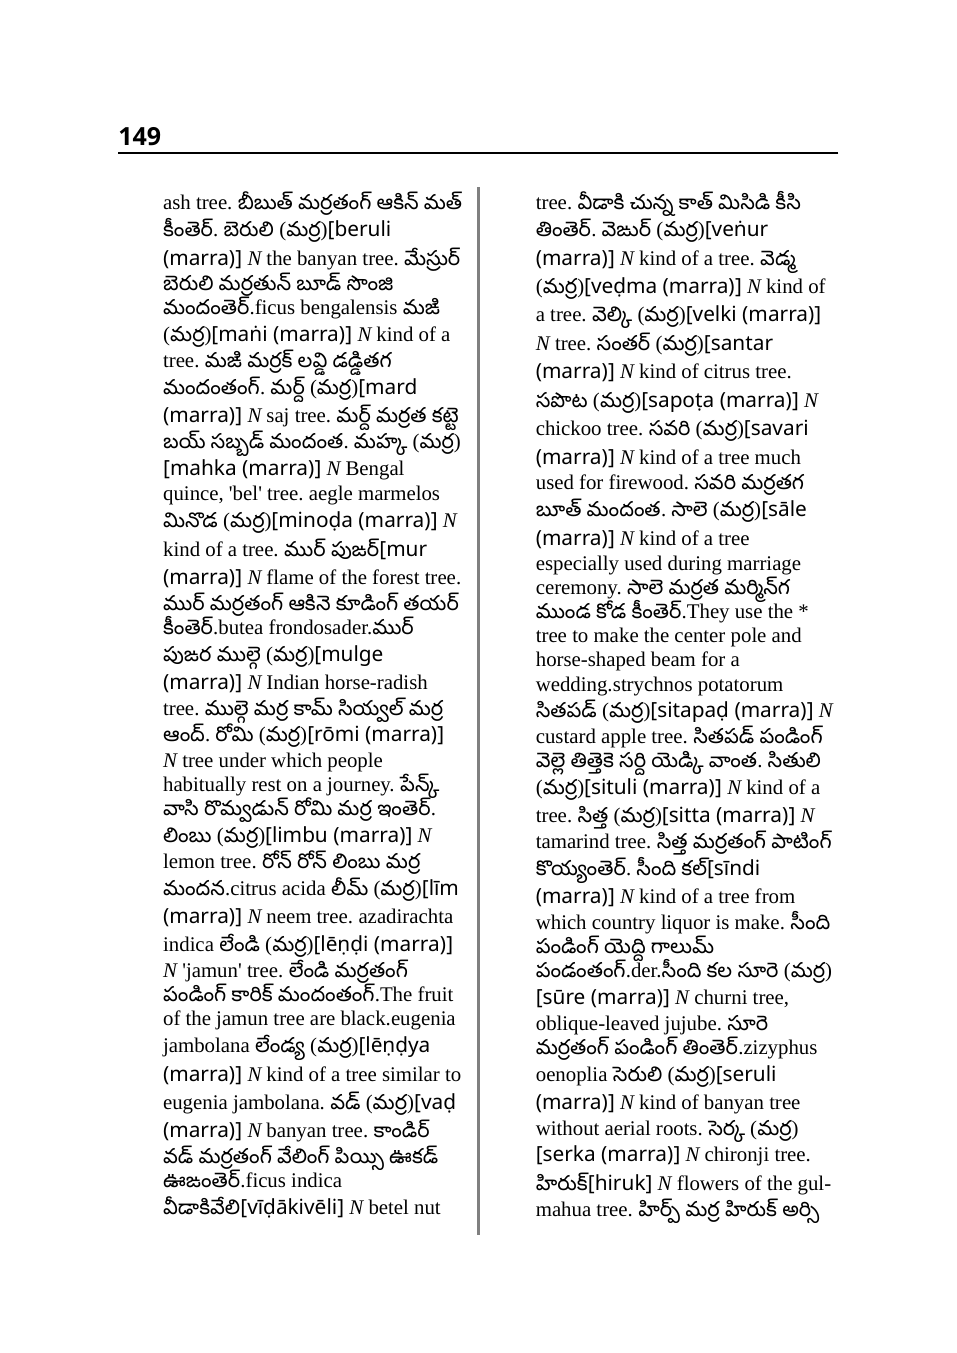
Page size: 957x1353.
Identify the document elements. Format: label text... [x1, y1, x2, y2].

text ash tree. బీబుత్ మర్రతంగ్ ఆకిన్ మత్ కీంతెర్. బెరులి (మర్ర)[beruli (marra)] N the banyan tree. మేస్రుర్ బెరులి మర్రతున్ బూడ్ సొంజి మందంతెర్.ficus bengalensis మఙి (మర్ర)[maṅi (marra)] N kind of a tree. మఙి మర్రక్ లవ్డి డడ్డితగ మందంతంగ్. మర్ద్ (మర్ర)[mard (marra)] N saj tree. మర్ద్ మర్రత కట్టె బయ్ సబ్బడ్ మందంత. మహ్క (మర్ర)[mahka (marra)] N Bengal quince, 'bel' tree. aegle marmelos మినొడ (మర్ర)[minoḍa (marra)] N kind of a tree. ముర్ పుఙర్[mur (marra)] N flame of the forest tree. ముర్ మర్రతంగ్ ఆకినె కూడింగ్ తయర్ కీంతెర్.butea frondosader.ముర్ పుఙర ముల్గె (మర్ర)[mulge (marra)] N Indian horse-radish tree. ముల్గె మర్ర కామ్ సియ్వల్ మర్ర ఆంద్. రోమి (మర్ర)[rōmi (marra)] N tree under which people habitually rest on a journey. పేన్క్ వాసి రొమ్వడున్ రోమి మర్ర ఇంతెర్. లింబు (మర్ర)[limbu (marra)] N lemon tree. రోన్ రోన్ లింబు మర్ర మందన.citrus acida లీమ్ (మర్ర)[līm (marra)] N neem tree. azadirachta indica లేండి (మర్ర)[lēṇḍi (marra)] N 'jamun' tree. లేండి మర్రతంగ్ పండింగ్ కారిక్ మందంతంగ్.The fruit of the jamun tree are black.eugenia jambolana లేండ్య (మర్ర)[lēṇḍya (marra)] N kind of a tree similar to eugenia jambolana. వడ్ (మర్ర)[vaḍ (marra)] N banyan tree. కాండిర్ వడ్ మర్రతంగ్ వేలింగ్ పియ్సి ఊకడ్ ఊఙంతెర్.ficus indica వీడాకివేలి[vīḍākivēli] N betel nut [119, 188, 465, 1225]
text tree. వీడాకి చున్న కాత్ మిసిడి కీసి తింతెర్. వెఙుర్ (మర్ర)[veṅur (marra)] N kind of a tree. వెడ్మ (మర్ర)[veḍma (marra)] N kind of a tree. వెల్కి (మర్ర)[velki (marra)] N tree. సంతర్ (మర్ర)[santar (marra)] N kind of citrus tree. సపొట (మర్ర)[sapoṭa (marra)] N chickoo tree. సవరి (మర్ర)[savari (marra)] N kind of a tree much used for firewood. సవరి మర్రతగ బూత్ మందంత. సాలె (మర్ర)[sāle (marra)] N kind of a tree especially used during marriage ceremony. సాలె మర్రత మర్మిన్‌గ ముండ కోడ కీంతెర్.They use the * tree to make the center pole and horse-shaped beam for a wedding.strychnos potatorum సితపడ్ (మర్ర)[sitapaḍ (marra)] N custard apple tree. సితపడ్ పండింగ్ వెల్లె తిత్తెకె సర్ది యెడ్కి వాంత. సితులి (మర్ర)[situli (marra)] N kind of a tree. సిత్త (మర్ర)[sitta (marra)] N tamarind tree. సిత్త మర్రతంగ్ పాటింగ్ కొయ్యంతెర్. సీంది కల్[sīndi (marra)] N kind of a tree from which country liquor is make. సీంది పండింగ్ యెద్ది గాలుమ్ పండంతంగ్.der.సీంది కల సూరె (మర్ర)[sūre (marra)] N churni tree, oblique-leaved jujube. సూరె మర్రతంగ్ పండింగ్ తింతెర్.zizyphus oenoplia సెరులి (మర్ర)[seruli (marra)] N kind of banyan tree without aerial roots. సెర్క (మర్ర)[serka (marra)] N chironji tree. హిరుక్[hiruk] N flowers of the gul-mahua tree. హిర్ప్ మర్ర హిరుక్ అర్సి [492, 188, 837, 1225]
